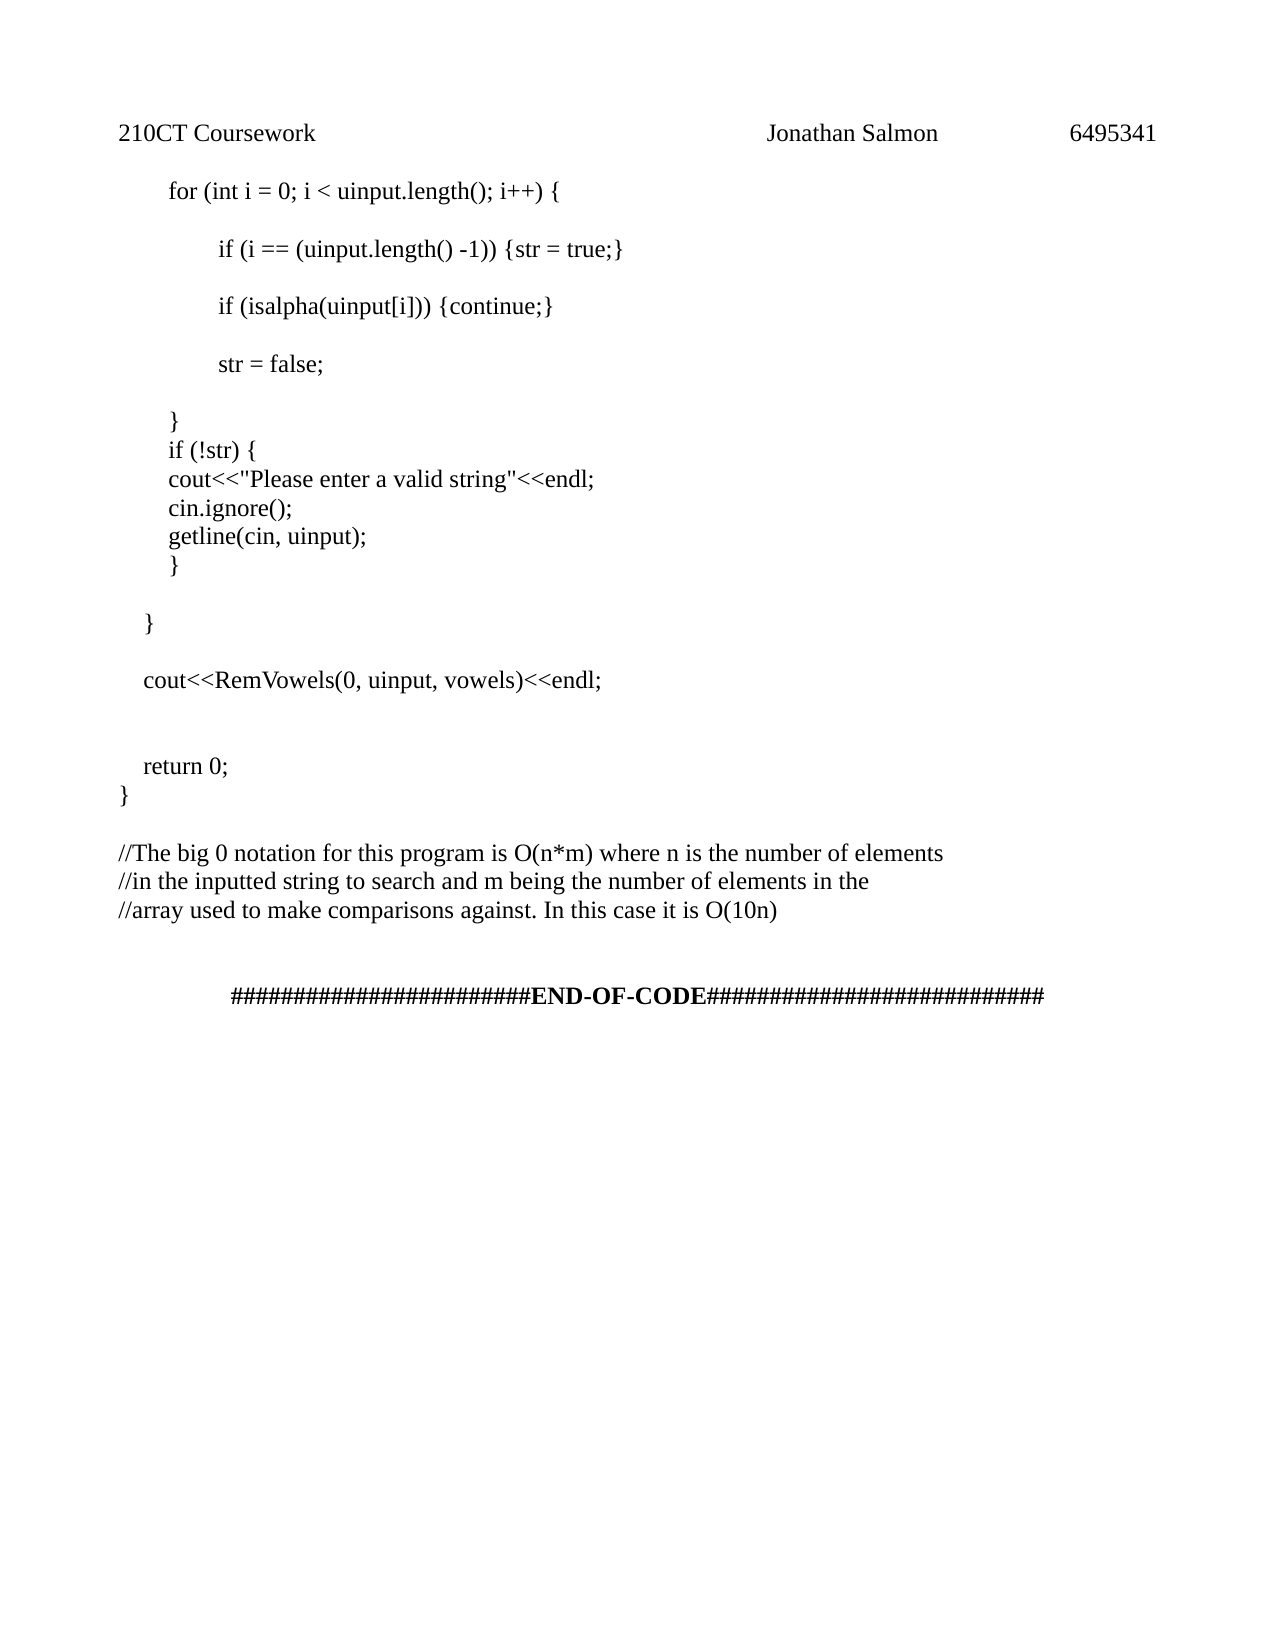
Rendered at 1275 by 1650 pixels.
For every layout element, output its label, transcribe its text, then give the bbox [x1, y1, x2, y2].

text } [118, 406, 1157, 435]
text } [118, 550, 1157, 579]
text ########################END-OF-CODE########################### [118, 981, 1157, 1010]
text cout<<"Please enter a valid string"<<endl; [118, 464, 1157, 493]
text return 0; [118, 751, 1157, 780]
text cin.ignore(); [118, 493, 1157, 521]
text getline(cin, uinput); [118, 521, 1157, 550]
text if (i == (uinput.length() -1)) {str = true;} [118, 234, 1157, 263]
text } [118, 780, 1157, 809]
text //The big 0 notation for this program is O(n*m) where n is the number of elements [118, 838, 1157, 866]
text } [118, 608, 1157, 636]
text str = false; [118, 349, 1157, 378]
text if (isalpha(uinput[i])) {continue;} [118, 291, 1157, 320]
text //in the inputted string to search and m being the number of elements in the [118, 866, 1157, 895]
text cout<<RemVowels(0, uinput, vowels)<<endl; [118, 665, 1157, 694]
text if (!str) { [118, 435, 1157, 464]
text for (int i = 0; i < uinput.length(); i++) { [118, 176, 1157, 205]
text //array used to make comparisons against. In this case it is O(10n) [118, 895, 1157, 924]
